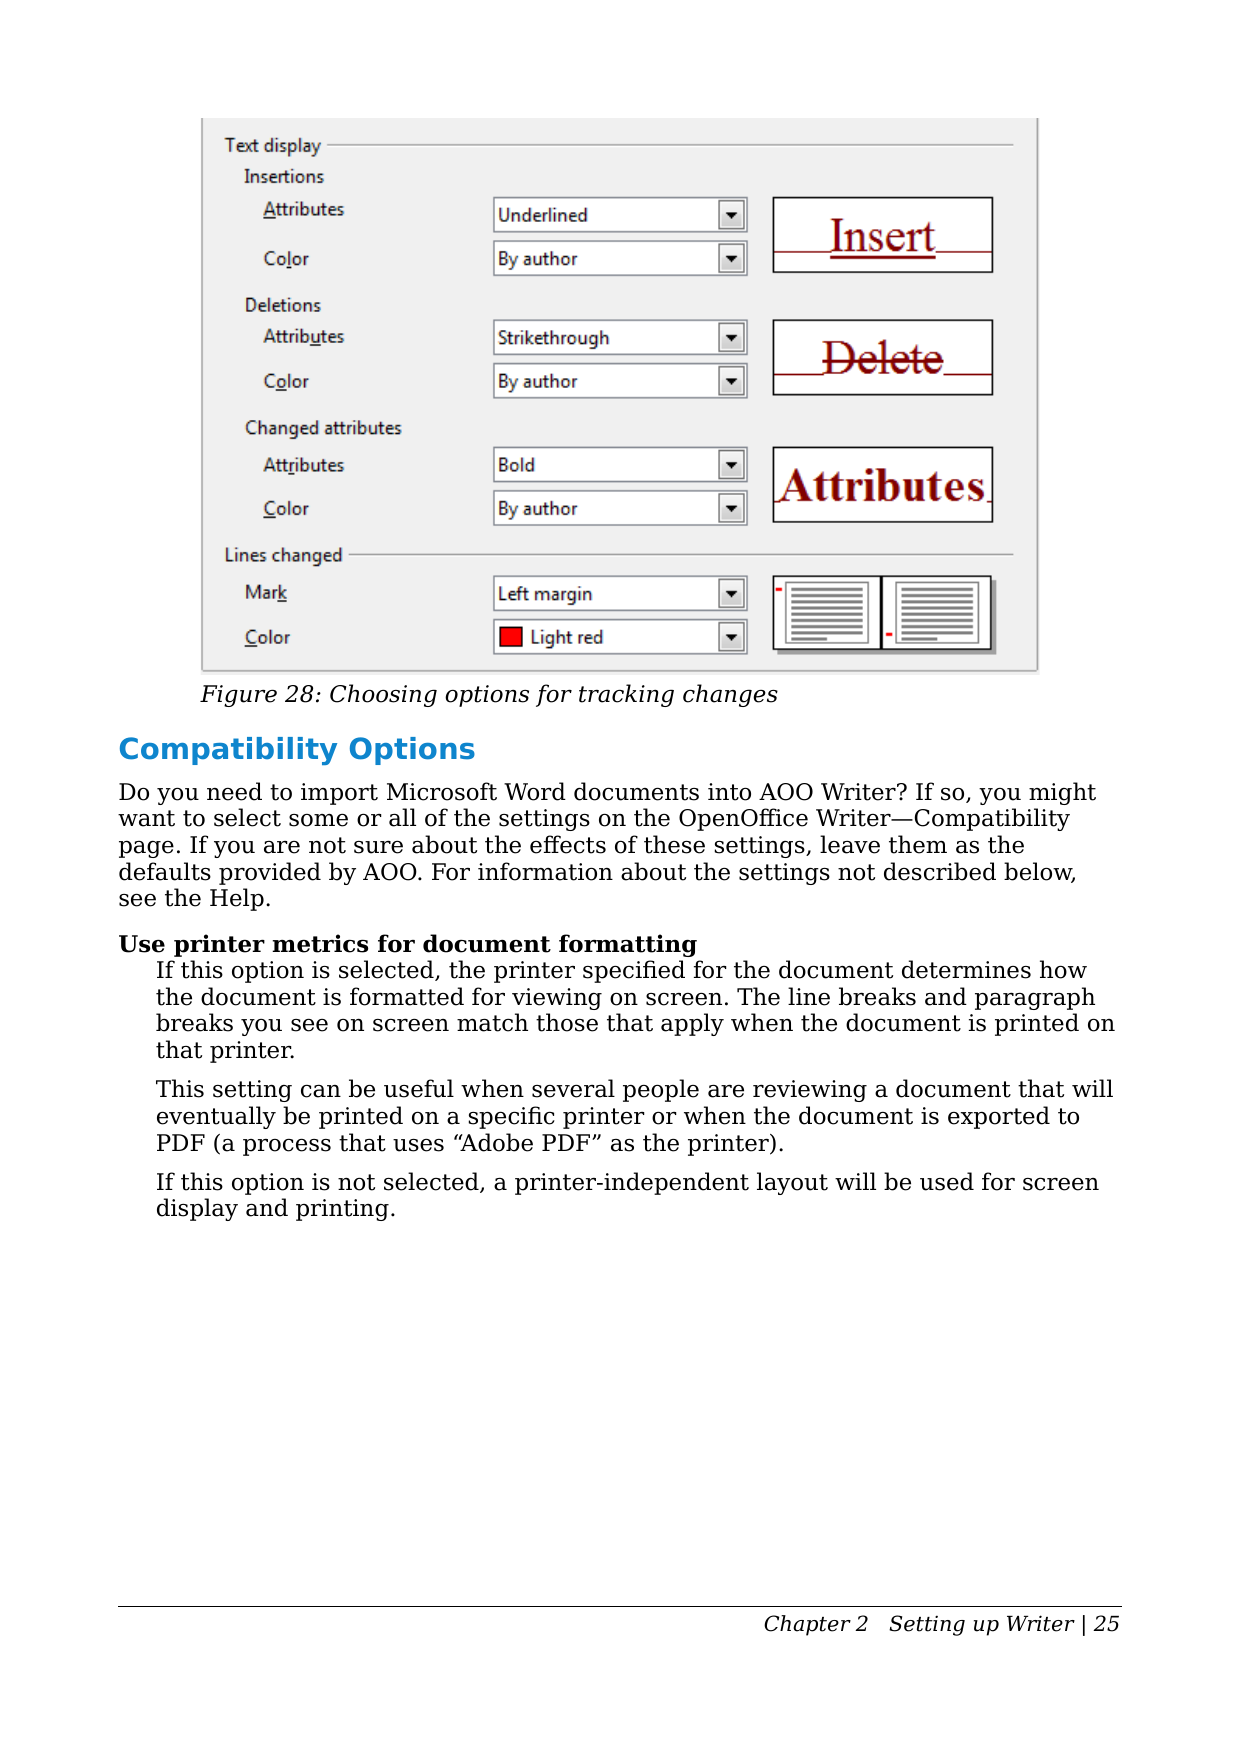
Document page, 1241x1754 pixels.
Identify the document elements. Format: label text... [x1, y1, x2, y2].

text This setting can be useful when several people are reviewing a document that will eventually be printed on a specific printer or when the document is exported to PDF (a process that uses “Adobe PDF” as the printer). [156, 1076, 1122, 1156]
text Figure 28: Choosing options for tracking changes [201, 681, 1040, 708]
picture [200, 118, 1040, 675]
text Do you need to import Microsoft Word documents into AOO Writer? If so, you might want to select some or all of the settings on the OpenOffice Writer—Compatibility page. If you are not sure about the effects of these settings, leave them as the defaults provided by AOO. For information about the settings not described below, see the Help. [118, 779, 1122, 912]
subtitle Compatibility Options [118, 732, 1122, 766]
text If this option is selected, the printer specified for the document determines how the document is formatted for viewing on screen. The line breaks and paragraph breaks you see on screen match those that apply when the document is printed on that printer. [156, 957, 1122, 1064]
text If this option is not selected, a printer-independent layout will be used for screen display and printing. [156, 1169, 1122, 1222]
text Use printer metrics for document formatting [118, 930, 1122, 957]
